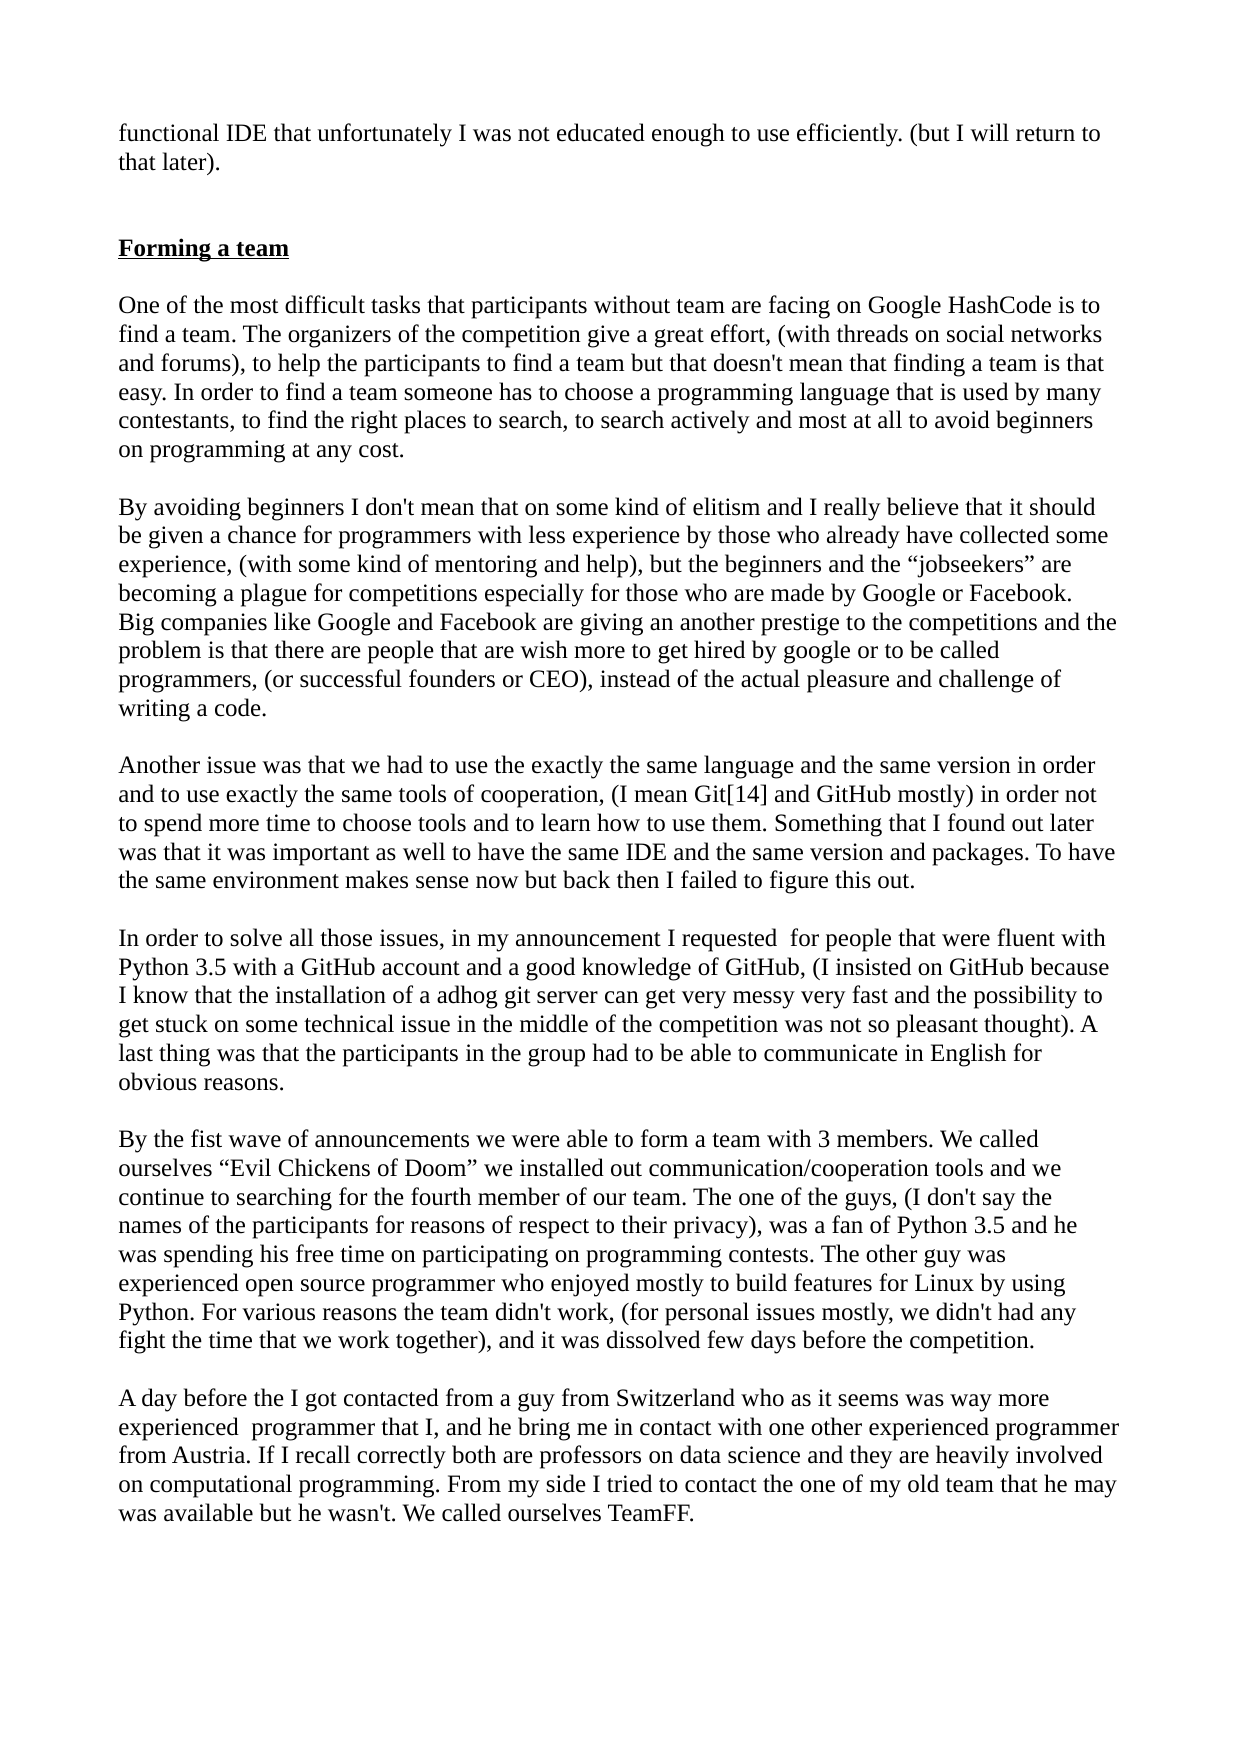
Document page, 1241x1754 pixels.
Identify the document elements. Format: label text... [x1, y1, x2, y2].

text Forming a team [118, 233, 1122, 262]
text A day before the I got contacted from a guy from Switzerland who as it seems was way more experienced programmer that I, and he bring me in contact with one other experienced programmer from Austria. If I recall correctly both are professors on data science and they are heavily involved on computational programming. From my side I tried to contact the one of my old team that he may was available but he wasn't. We called ourselves TeamFF. [118, 1383, 1122, 1527]
text functional IDE that unfortunately I was not educated enough to use efficiently. (but I will return to that later). [118, 118, 1122, 176]
text In order to solve all those issues, in my announcement I requested for people that were fluent with Python 3.5 with a GitHub account and a good knowledge of GitHub, (I insisted on GitHub because I know that the installation of a adhog git server can get very messy very fast and the possibility to get stuck on some technical issue in the middle of the competition was not so pleasant thought). A last thing was that the participants in the group had to be able to communicate in English for obvious reasons. [118, 923, 1122, 1096]
text One of the most difficult tasks that participants without team are facing on Google HashCode is to find a team. The organizers of the competition give a great effort, (with threads on social networks and forums), to help the participants to find a team but that doesn't mean that finding a team is that easy. In order to find a team someone has to choose a programming language that is used by many contestants, to find the right places to search, to search actively and most at all to avoid beginners on programming at any cost. [118, 291, 1122, 463]
text Big companies like Google and Facebook are giving an another prestige to the competitions and the problem is that there are people that are wish more to get hired by google or to be called programmers, (or successful founders or CEO), instead of the actual pleasure and challenge of writing a code. [118, 607, 1122, 722]
text Another issue was that we had to use the exactly the same language and the same version in order and to use exactly the same tools of cooperation, (I mean Git[14] and GitHub mostly) in order not to spend more time to choose tools and to learn how to use them. Something that I found out later was that it was important as well to have the same IDE and the same version and packages. To have the same environment makes sense now but back then I failed to figure this out. [118, 751, 1122, 894]
text By the fist wave of announcements we were able to form a team with 3 members. We called ourselves “Evil Chickens of Doom” we installed out communication/cooperation tools and we continue to searching for the fourth member of our team. The one of the guys, (I don't say the names of the participants for reasons of respect to their privacy), was a fan of Python 3.5 and he was spending his free time on participating on programming contests. The other guy was experienced open source programmer who enjoyed mostly to build features for Linux by using Python. For various reasons the team didn't work, (for personal issues mostly, we didn't had any fight the time that we work together), and it was dissolved few days before the competition. [118, 1124, 1122, 1354]
text By avoiding beginners I don't mean that on some kind of elitism and I really believe that it should be given a chance for programmers with less experience by those who already have collected some experience, (with some kind of mentoring and help), but the beginners and the “jobseekers” are becoming a plague for competitions especially for those who are made by Google or Facebook. [118, 492, 1122, 607]
